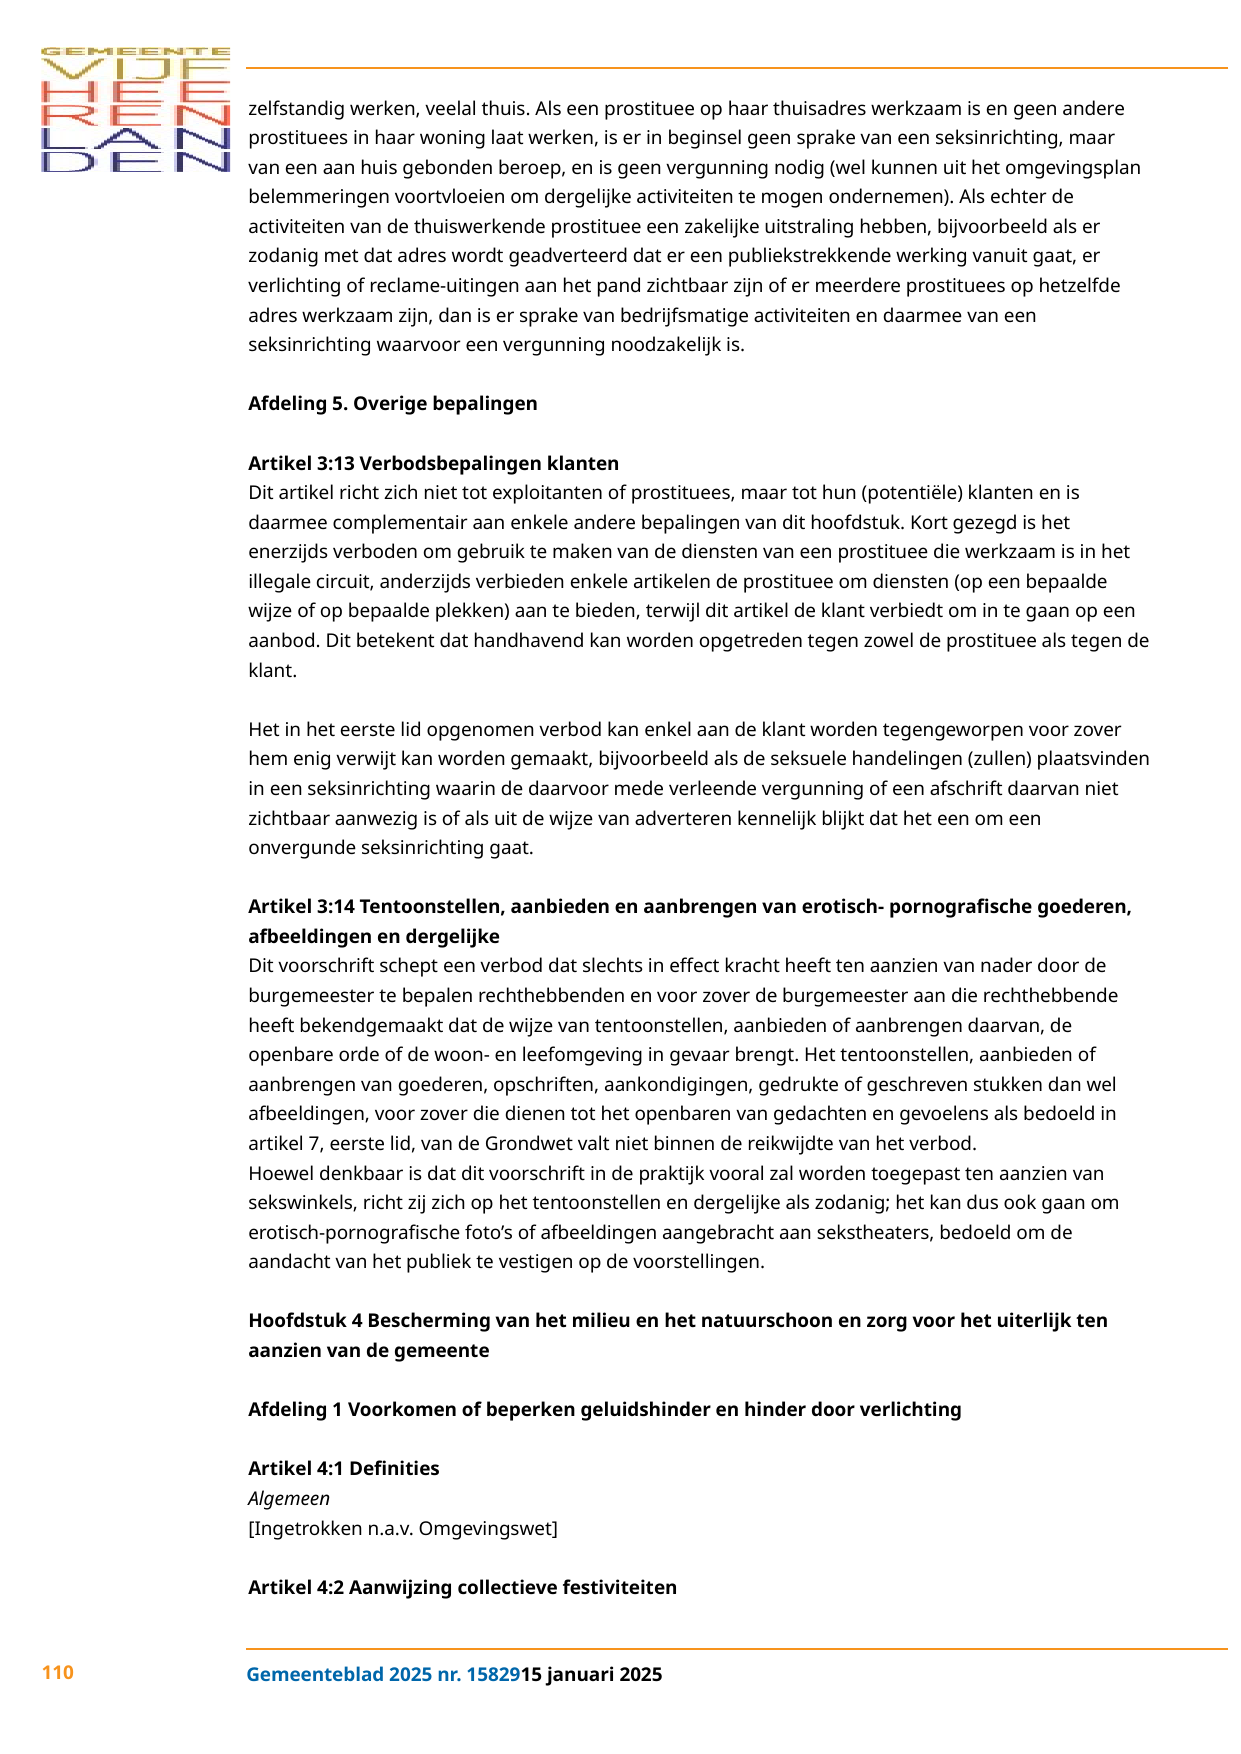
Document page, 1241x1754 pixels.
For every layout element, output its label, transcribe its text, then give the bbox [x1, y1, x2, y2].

text zelfstandig werken, veelal thuis. Als een prostituee op haar thuisadres werkzaam is en geen andere prostituees in haar woning laat werken, is er in beginsel geen sprake van een seksinrichting, maar van een aan huis gebonden beroep, en is geen vergunning nodig (wel kunnen uit het omgevingsplan belemmeringen voortvloeien om dergelijke activiteiten te mogen ondernemen). Als echter de activiteiten van de thuiswerkende prostituee een zakelijke uitstraling hebben, bijvoorbeeld als er zodanig met dat adres wordt geadverteerd dat er een publiekstrekkende werking vanuit gaat, er verlichting of reclame-uitingen aan het pand zichtbaar zijn of er meerdere prostituees op hetzelfde adres werkzaam zijn, dan is er sprake van bedrijfsmatige activiteiten en daarmee van een seksinrichting waarvoor een vergunning noodzakelijk is. [248, 95, 1152, 357]
text Afdeling 1 Voorkomen of beperken geluidshinder en hinder door verlichting [248, 1396, 1152, 1422]
text Hoewel denkbaar is dat dit voorschrift in de praktijk vooral zal worden toegepast ten aanzien van sekswinkels, richt zij zich op het tentoonstellen en dergelijke als zodanig; het kan dus ook gaan om erotisch-pornografische foto’s of afbeeldingen aangebracht aan sekstheaters, bedoeld om de aandacht van het publiek te vestigen op de voorstellingen. [248, 1160, 1152, 1274]
text Artikel 3:14 Tentoonstellen, aanbieden en aanbrengen van erotisch- pornografische goederen, afbeeldingen en dergelijke [248, 893, 1152, 949]
picture [41, 47, 231, 172]
text Algemeen [248, 1485, 1152, 1511]
text Het in het eerste lid opgenomen verbod kan enkel aan de klant worden tegengeworpen voor zover hem enig verwijt kan worden gemaakt, bijvoorbeeld als de seksuele handelingen (zullen) plaatsvinden in een seksinrichting waarin de daarvoor mede verleende vergunning of een afschrift daarvan niet zichtbaar aanwezig is of als uit de wijze van adverteren kennelijk blijkt dat het een om een onvergunde seksinrichting gaat. [248, 716, 1152, 860]
text Artikel 3:13 Verbodsbepalingen klanten [248, 450, 1152, 476]
text Artikel 4:1 Definities [248, 1456, 1152, 1481]
text Hoofdstuk 4 Bescherming van het milieu en het natuurschoon en zorg voor het uiterlijk ten aanzien van de gemeente [248, 1308, 1152, 1363]
text Afdeling 5. Overige bepalingen [248, 391, 1152, 416]
text Dit artikel richt zich niet tot exploitanten of prostituees, maar tot hun (potentiële) klanten en is daarmee complementair aan enkele andere bepalingen van dit hoofdstuk. Kort gezegd is het enerzijds verboden om gebruik te maken van de diensten van een prostituee die werkzaam is in het illegale circuit, anderzijds verbieden enkele artikelen de prostituee om diensten (op een bepaalde wijze of op bepaalde plekken) aan te bieden, terwijl dit artikel de klant verbiedt om in te gaan op een aanbod. Dit betekent dat handhavend kan worden opgetreden tegen zowel de prostituee als tegen de klant. [248, 479, 1152, 683]
text [Ingetrokken n.a.v. Omgevingswet] [248, 1515, 1152, 1541]
text Artikel 4:2 Aanwijzing collectieve festiviteiten [248, 1574, 1152, 1600]
text Dit voorschrift schept een verbod dat slechts in effect kracht heeft ten aanzien van nader door de burgemeester te bepalen rechthebbenden en voor zover de burgemeester aan die rechthebbende heeft bekendgemaakt dat de wijze van tentoonstellen, aanbieden of aanbrengen daarvan, de openbare orde of de woon- en leefomgeving in gevaar brengt. Het tentoonstellen, aanbieden of aanbrengen van goederen, opschriften, aankondigingen, gedrukte of geschreven stukken dan wel afbeeldingen, voor zover die dienen tot het openbaren van gedachten en gevoelens als bedoeld in artikel 7, eerste lid, van de Grondwet valt niet binnen de reikwijdte van het verbod. [248, 953, 1152, 1156]
